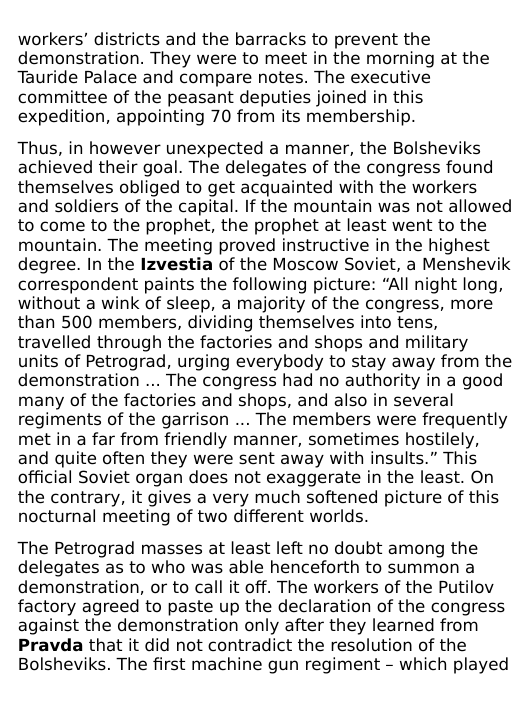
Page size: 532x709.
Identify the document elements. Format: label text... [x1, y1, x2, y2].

text The Petrograd masses at least left no doubt among the delegates as to who was able henceforth to summon a demonstration, or to call it off. The workers of the Putilov factory agreed to paste up the declaration of the congress against the demonstration only after they learned from Pravda that it did not contradict the resolution of the Bolsheviks. The first machine gun regiment – which played [18, 539, 514, 674]
text Thus, in however unexpected a manner, the Bolsheviks achieved their goal. The delegates of the congress found themselves obliged to get acquainted with the workers and soldiers of the capital. If the mountain was not allowed to come to the prophet, the prophet at least went to the mountain. The meeting proved instructive in the highest degree. In the Izvestia of the Moscow Soviet, a Menshevik correspondent paints the following picture: “All night long, without a wink of sleep, a majority of the congress, more than 500 members, dividing themselves into tens, travelled through the factories and shops and military units of Petrograd, urging everybody to stay away from the demonstration ... The congress had no authority in a good many of the factories and shops, and also in several regiments of the garrison ... The members were frequently met in a far from friendly manner, sometimes hostilely, and quite often they were sent away with insults.” This official Soviet organ does not exaggerate in the least. On the contrary, it gives a very much softened picture of this nocturnal meeting of two different worlds. [18, 139, 514, 526]
text workers’ districts and the barracks to prevent the demonstration. They were to meet in the morning at the Tauride Palace and compare notes. The executive committee of the peasant deputies joined in this expedition, appointing 70 from its membership. [18, 29, 514, 126]
